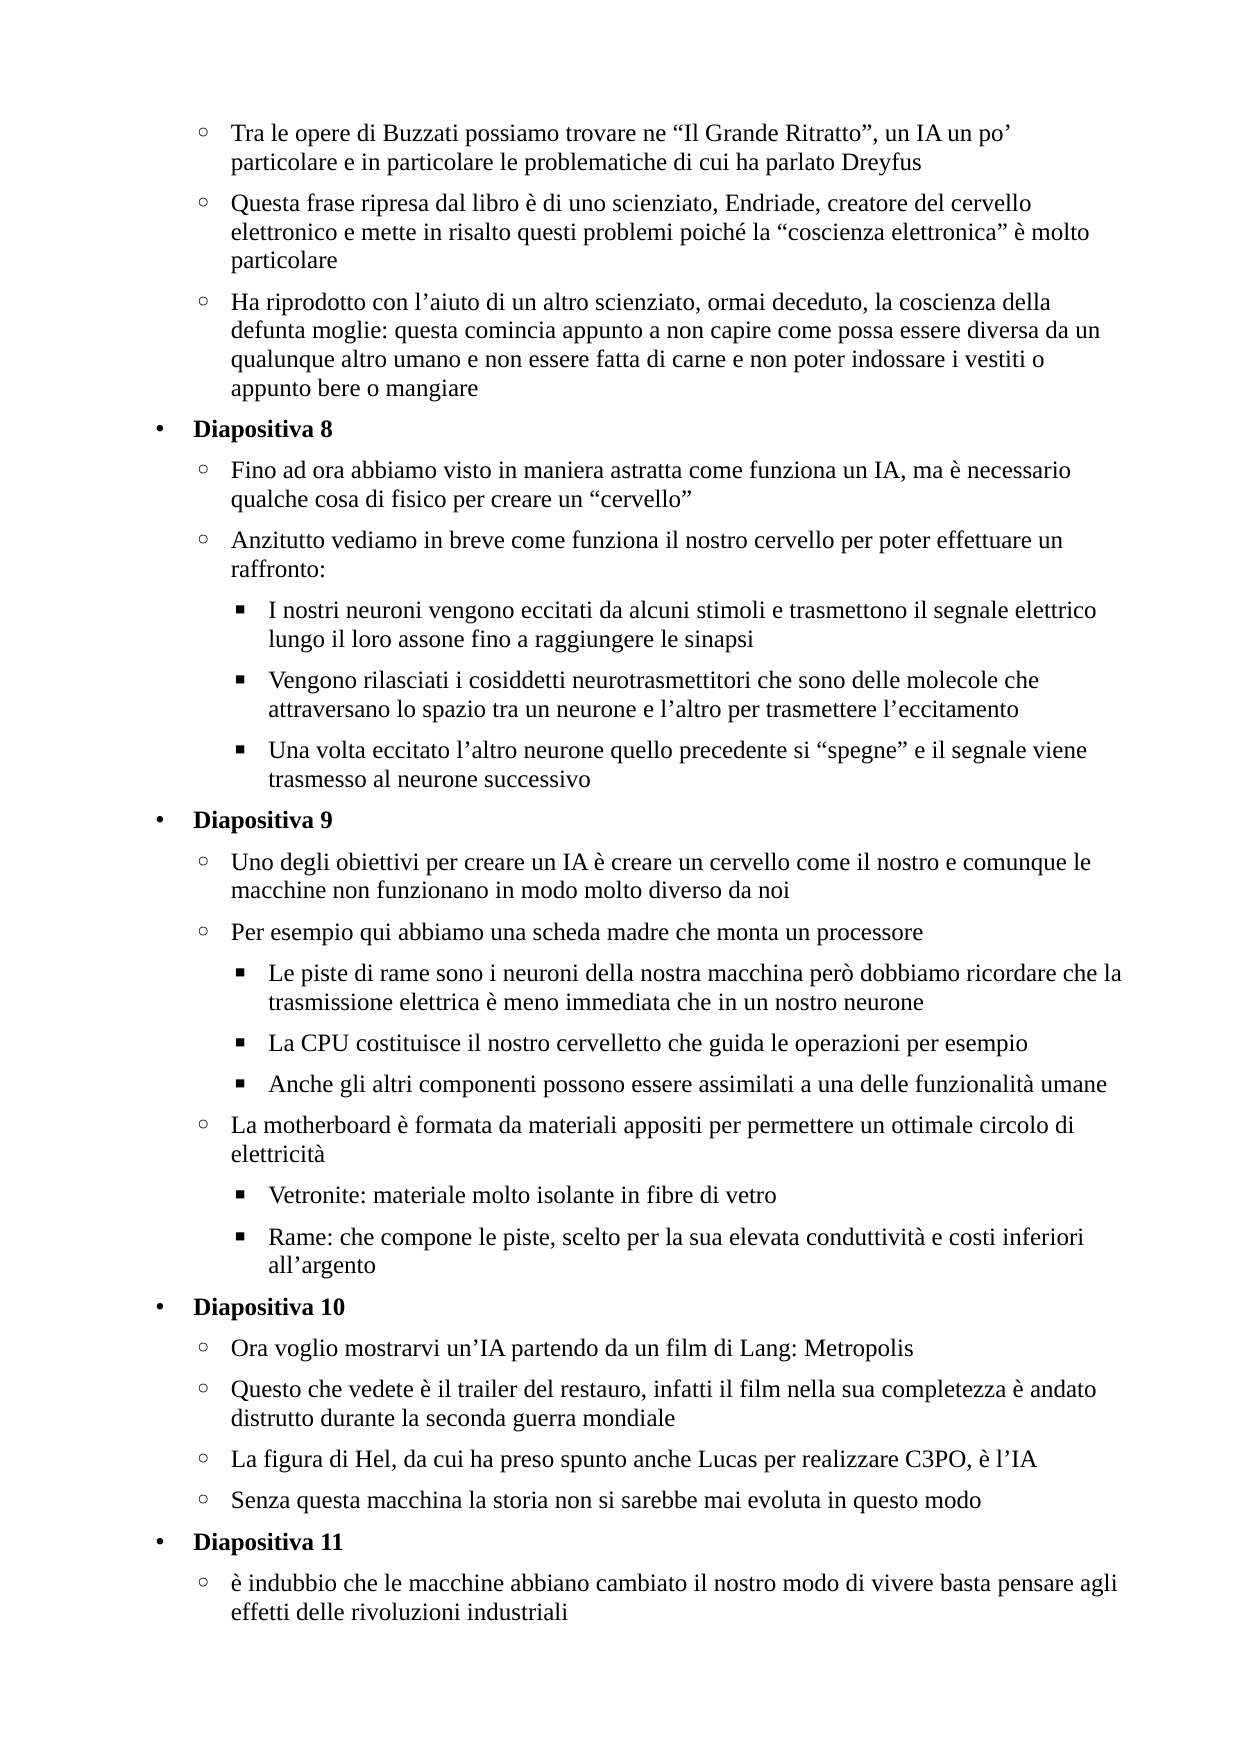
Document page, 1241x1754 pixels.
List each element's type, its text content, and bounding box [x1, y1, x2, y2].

list La CPU costituisce il nostro cervelletto che guida le operazioni per esempio [231, 1028, 1122, 1057]
list Diapositiva 8 [156, 414, 1122, 443]
list Senza questa macchina la storia non si sarebbe mai evoluta in questo modo [193, 1486, 1122, 1514]
list è indubbio che le macchine abbiano cambiato il nostro modo di vivere basta pensare agli effetti delle rivoluzioni industriali [193, 1568, 1122, 1626]
list Le piste di rame sono i neuroni della nostra macchina però dobbiamo ricordare che la trasmissione elettrica è meno immediata che in un nostro neurone [231, 958, 1122, 1016]
list Uno degli obiettivi per creare un IA è creare un cervello come il nostro e comunque le macchine non funzionano in modo molto diverso da noi [193, 847, 1122, 904]
list Questa frase ripresa dal libro è di uno scienziato, Endriade, creatore del cervello elettronico e mette in risalto questi problemi poiché la “coscienza elettronica” è molto particolare [193, 188, 1122, 274]
list I nostri neuroni vengono eccitati da alcuni stimoli e trasmettono il segnale elettrico lungo il loro assone fino a raggiungere le sinapsi [231, 596, 1122, 653]
list Una volta eccitato l’altro neurone quello precedente si “spegne” e il segnale viene trasmesso al neurone successivo [231, 736, 1122, 793]
list La figura di Hel, da cui ha preso spunto anche Lucas per realizzare C3PO, è l’IA [193, 1444, 1122, 1473]
list Rame: che compone le piste, scelto per la sua elevata conduttività e costi inferiori all’argento [231, 1222, 1122, 1279]
list Ha riprodotto con l’aiuto di un altro scienziato, ormai deceduto, la coscienza della defunta moglie: questa comincia appunto a non capire come possa essere diversa da un qualunque altro umano e non essere fatta di carne e non poter indossare i vestiti o appunto bere o mangiare [193, 287, 1122, 402]
list Per esempio qui abbiamo una scheda madre che monta un processore [193, 917, 1122, 946]
list Fino ad ora abbiamo visto in maniera astratta come funziona un IA, ma è necessario qualche cosa di fisico per creare un “cervello” [193, 456, 1122, 513]
list La motherboard è formata da materiali appositi per permettere un ottimale circolo di elettricità [193, 1111, 1122, 1168]
list Diapositiva 11 [156, 1527, 1122, 1556]
list Vetronite: materiale molto isolante in fibre di vetro [231, 1181, 1122, 1209]
list Anzitutto vediamo in breve come funziona il nostro cervello per poter effettuare un raffronto: [193, 526, 1122, 583]
list Diapositiva 10 [156, 1292, 1122, 1321]
list Vengono rilasciati i cosiddetti neurotrasmettitori che sono delle molecole che attraversano lo spazio tra un neurone e l’altro per trasmettere l’eccitamento [231, 666, 1122, 723]
list Tra le opere di Buzzati possiamo trovare ne “Il Grande Ritratto”, un IA un po’ particolare e in particolare le problematiche di cui ha parlato Dreyfus [193, 118, 1122, 176]
list Ora voglio mostrarvi un’IA partendo da un film di Lang: Metropolis [193, 1333, 1122, 1362]
list Questo che vedete è il trailer del restauro, infatti il film nella sua completezza è andato distrutto durante la seconda guerra mondiale [193, 1374, 1122, 1432]
list Diapositiva 9 [156, 806, 1122, 834]
list Anche gli altri componenti possono essere assimilati a una delle funzionalità umane [231, 1069, 1122, 1098]
